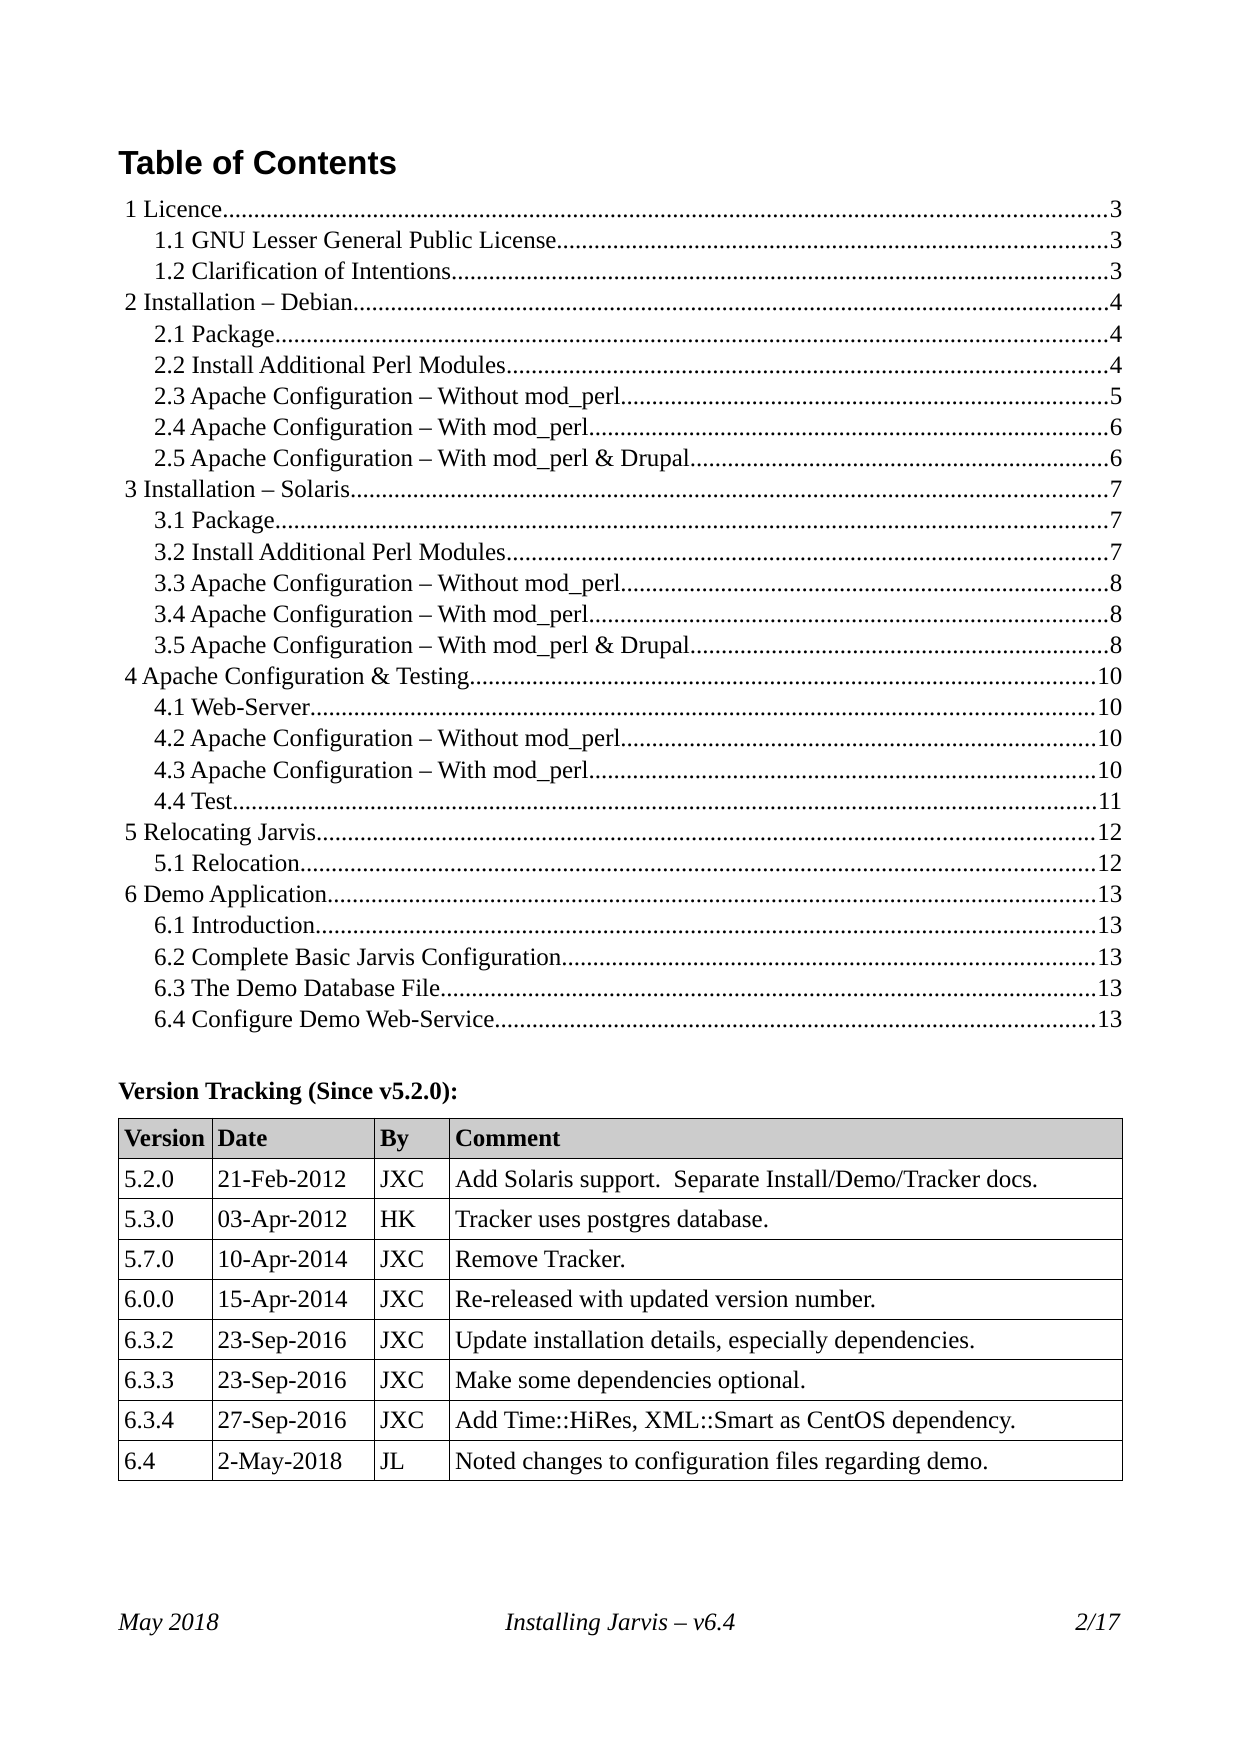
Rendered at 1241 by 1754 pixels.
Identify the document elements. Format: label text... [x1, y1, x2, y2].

table_cell JXC [375, 1240, 449, 1279]
table_cell 6.4 [119, 1441, 212, 1480]
text 5 Relocating Jarvis 12 [118, 817, 1122, 846]
text 2.4 Apache Configuration – With mod_perl 6 [148, 412, 1122, 441]
table_cell 6.3.2 [119, 1320, 212, 1359]
text 3.4 Apache Configuration – With mod_perl 8 [148, 599, 1122, 628]
text 4.2 Apache Configuration – Without mod_perl 10 [148, 723, 1122, 752]
table_header By [375, 1119, 449, 1158]
table_cell JXC [375, 1401, 449, 1440]
table_cell 5.3.0 [119, 1199, 212, 1238]
table_cell JL [375, 1441, 449, 1480]
table_cell 6.3.3 [119, 1360, 212, 1400]
text 6.1 Introduction 13 [148, 910, 1122, 939]
text 2.2 Install Additional Perl Modules 4 [148, 350, 1122, 378]
subtitle Table of Contents [118, 143, 1122, 182]
table_cell Noted changes to configuration files regarding demo. [450, 1441, 1122, 1480]
table_cell Update installation details, especially dependencies. [450, 1320, 1122, 1359]
table_cell Tracker uses postgres database. [450, 1199, 1122, 1238]
text 3 Installation – Solaris 7 [118, 474, 1122, 503]
text 1.1 GNU Lesser General Public License 3 [148, 225, 1122, 254]
table_cell JXC [375, 1360, 449, 1400]
table_cell Add Time::HiRes, XML::Smart as CentOS dependency. [450, 1401, 1122, 1440]
text 1 Licence 3 [118, 194, 1122, 223]
table_header Version [119, 1119, 212, 1158]
text 2.3 Apache Configuration – Without mod_perl 5 [148, 381, 1122, 410]
text 4.4 Test 11 [148, 786, 1122, 814]
text 2 Installation – Debian 4 [118, 287, 1122, 316]
text 2.1 Package 4 [148, 319, 1122, 347]
table_cell JXC [375, 1280, 449, 1319]
table_header Date [213, 1119, 374, 1158]
table_cell 03-Apr-2012 [213, 1199, 374, 1238]
table_cell 21-Feb-2012 [213, 1159, 374, 1198]
table_cell 15-Apr-2014 [213, 1280, 374, 1319]
table_cell 23-Sep-2016 [213, 1320, 374, 1359]
table_cell Add Solaris support. Separate Install/Demo/Tracker docs. [450, 1159, 1122, 1198]
text 3.1 Package 7 [148, 506, 1122, 534]
text 5.1 Relocation 12 [148, 848, 1122, 877]
table_cell JXC [375, 1159, 449, 1198]
text Version Tracking (Since v5.2.0): [118, 1076, 1122, 1105]
text 6.4 Configure Demo Web-Service 13 [148, 1004, 1122, 1033]
text 4 Apache Configuration & Testing 10 [118, 661, 1122, 690]
text 4.1 Web-Server 10 [148, 692, 1122, 721]
text 4.3 Apache Configuration – With mod_perl 10 [148, 755, 1122, 783]
text 3.5 Apache Configuration – With mod_perl & Drupal 8 [148, 630, 1122, 659]
text 6 Demo Application 13 [118, 879, 1122, 908]
text 3.3 Apache Configuration – Without mod_perl 8 [148, 568, 1122, 597]
table_cell Remove Tracker. [450, 1240, 1122, 1279]
text 1.2 Clarification of Intentions 3 [148, 256, 1122, 285]
table_cell 6.0.0 [119, 1280, 212, 1319]
table_cell 10-Apr-2014 [213, 1240, 374, 1279]
table_cell Re-released with updated version number. [450, 1280, 1122, 1319]
table_header Comment [450, 1119, 1122, 1158]
text 6.3 The Demo Database File 13 [148, 973, 1122, 1001]
table_cell 2-May-2018 [213, 1441, 374, 1480]
table_cell HK [375, 1199, 449, 1238]
text 2.5 Apache Configuration – With mod_perl & Drupal 6 [148, 443, 1122, 472]
table_cell 27-Sep-2016 [213, 1401, 374, 1440]
text 6.2 Complete Basic Jarvis Configuration 13 [148, 942, 1122, 970]
table_cell 6.3.4 [119, 1401, 212, 1440]
table_cell Make some dependencies optional. [450, 1360, 1122, 1400]
table_cell 5.7.0 [119, 1240, 212, 1279]
table_cell 23-Sep-2016 [213, 1360, 374, 1400]
text 3.2 Install Additional Perl Modules 7 [148, 537, 1122, 565]
table_cell 5.2.0 [119, 1159, 212, 1198]
table_cell JXC [375, 1320, 449, 1359]
